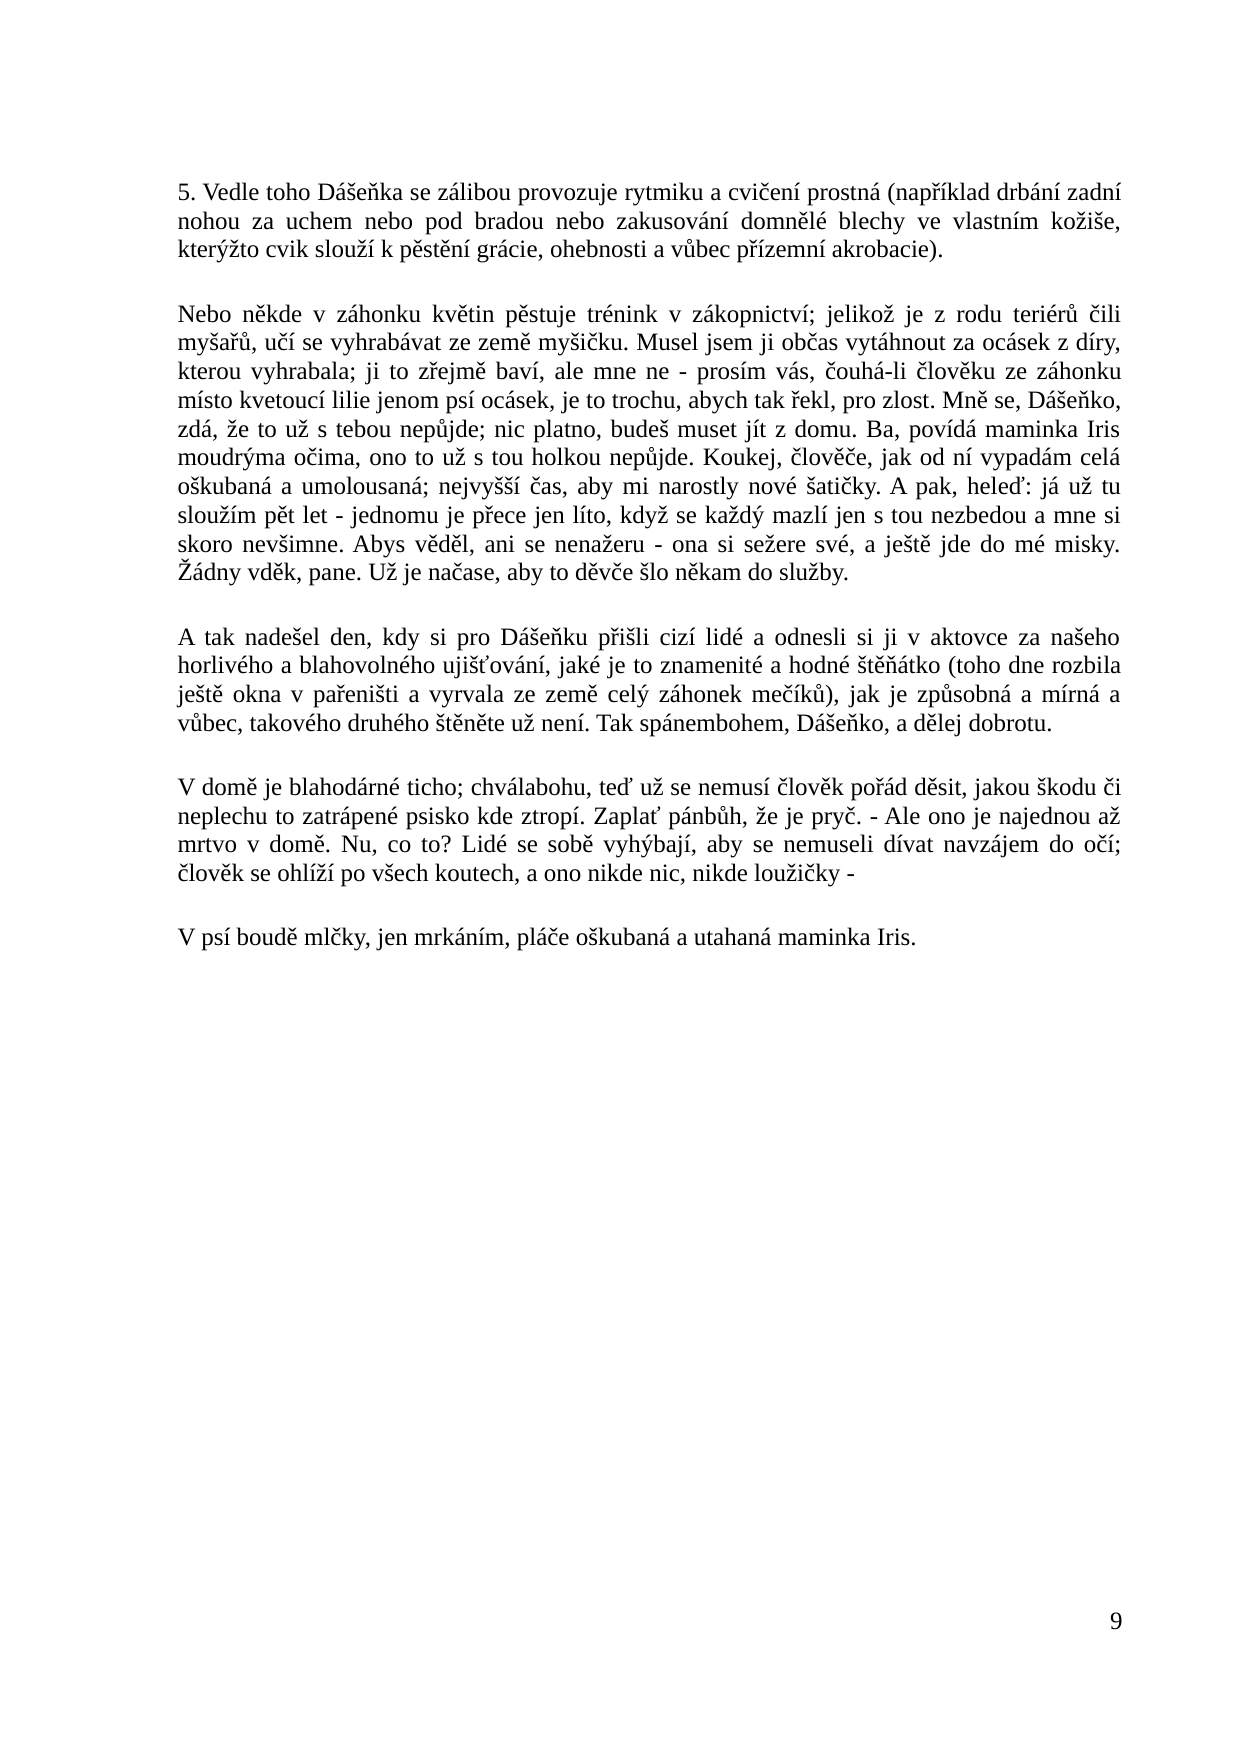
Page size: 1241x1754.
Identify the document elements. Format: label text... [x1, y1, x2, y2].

text V domě je blahodárné ticho; chválabohu, teď už se nemusí člověk pořád děsit, jakou škodu či neplechu to zatrápené psisko kde ztropí. Zaplať pánbůh, že je pryč. - Ale ono je najednou až mrtvo v domě. Nu, co to? Lidé se sobě vyhýbají, aby se nemuseli dívat navzájem do očí; člověk se ohlíží po všech koutech, a ono nikde nic, nikde loužičky - [177, 772, 1122, 887]
text Nebo někde v záhonku květin pěstuje trénink v zákopnictví; jelikož je z rodu teriérů čili myšařů, učí se vyhrabávat ze země myšičku. Musel jsem ji občas vytáhnout za ocásek z díry, kterou vyhrabala; ji to zřejmě baví, ale mne ne - prosím vás, čouhá-li člověku ze záhonku místo kvetoucí lilie jenom psí ocásek, je to trochu, abych tak řekl, pro zlost. Mně se, Dášeňko, zdá, že to už s tebou nepůjde; nic platno, budeš muset jít z domu. Ba, povídá maminka Iris moudrýma očima, ono to už s tou holkou nepůjde. Koukej, člověče, jak od ní vypadám celá oškubaná a umolousaná; nejvyšší čas, aby mi narostly nové šatičky. A pak, heleď: já už tu sloužím pět let - jednomu je přece jen líto, když se každý mazlí jen s tou nezbedou a mne si skoro nevšimne. Abys věděl, ani se nenažeru - ona si sežere své, a ještě jde do mé misky. Žádny vděk, pane. Už je načase, aby to děvče šlo někam do služby. [177, 299, 1122, 586]
text 5. Vedle toho Dášeňka se zálibou provozuje rytmiku a cvičení prostná (například drbání zadní nohou za uchem nebo pod bradou nebo zakusování domnělé blechy ve vlastním kožiše, kterýžto cvik slouží k pěstění grácie, ohebnosti a vůbec přízemní akrobacie). [177, 177, 1122, 263]
text A tak nadešel den, kdy si pro Dášeňku přišli cizí lidé a odnesli si ji v aktovce za našeho horlivého a blahovolného ujišťování, jaké je to znamenité a hodné štěňátko (toho dne rozbila ještě okna v pařeništi a vyrvala ze země celý záhonek mečíků), jak je způsobná a mírná a vůbec, takového druhého štěněte už není. Tak spánembohem, Dášeňko, a dělej dobrotu. [177, 622, 1122, 737]
text V psí boudě mlčky, jen mrkáním, pláče oškubaná a utahaná maminka Iris. [177, 922, 1122, 951]
